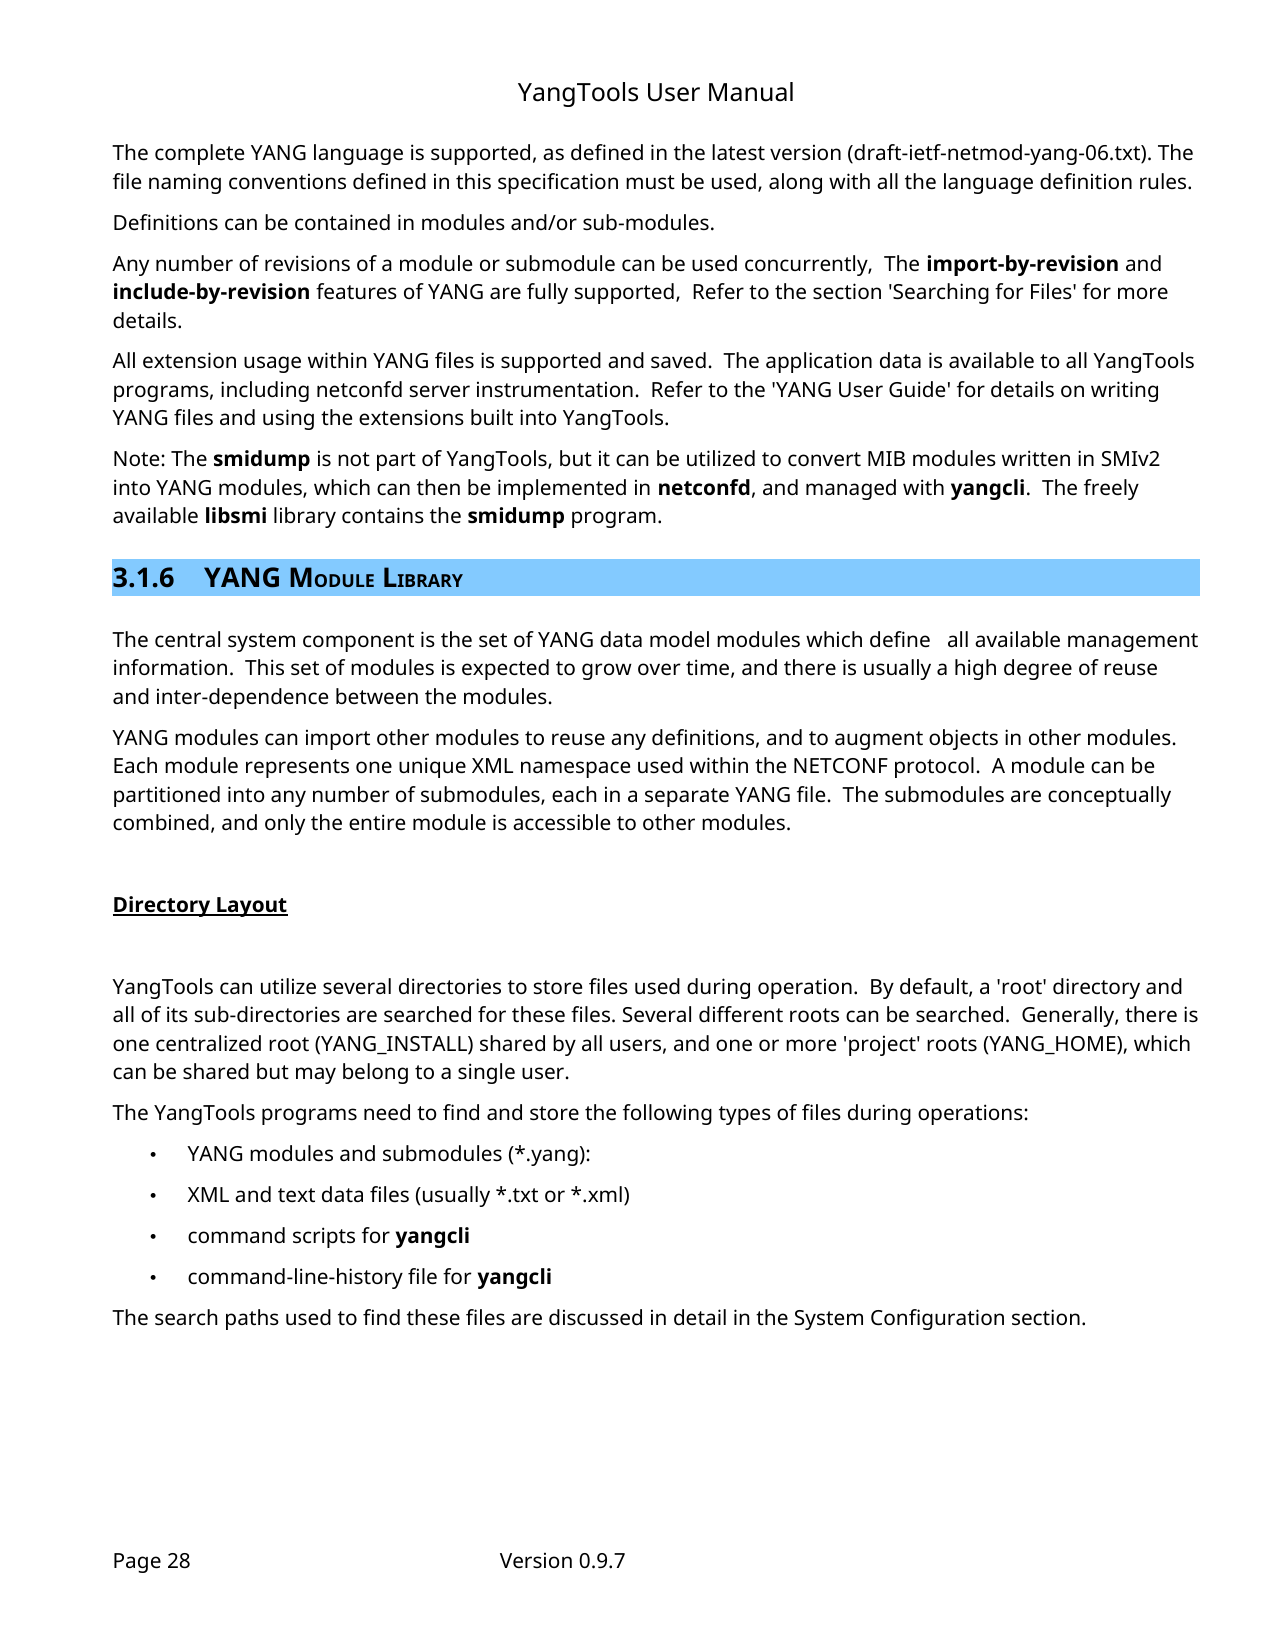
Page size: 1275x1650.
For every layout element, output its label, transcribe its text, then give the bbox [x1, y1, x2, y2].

text The YangTools programs need to find and store the following types of files during operations: [112, 1098, 1200, 1127]
text The central system component is the set of YANG data model modules which define all available management information. This set of modules is expected to grow over time, and there is usually a high degree of reuse and inter-dependence between the modules. [112, 625, 1200, 710]
text The complete YANG language is supported, as defined in the latest version (draft-ietf-netmod-yang-06.txt). The file naming conventions defined in this specification must be used, along with all the language definition rules. [112, 138, 1200, 195]
text YANG modules can import other modules to reuse any definitions, and to augment objects in other modules. Each module represents one unique XML namespace used within the NETCONF protocol. A module can be partitioned into any number of submodules, each in a separate YANG file. The submodules are conceptually combined, and only the entire module is accessible to other modules. [112, 723, 1200, 837]
text All extension usage within YANG files is supported and saved. The application data is available to all YangTools programs, including netconfd server instrumentation. Refer to the 'YANG User Guide' for details on writing YANG files and using the extensions built into YangTools. [112, 347, 1200, 432]
list YANG modules and submodules (*.yang): [150, 1139, 1200, 1167]
list command scripts for yangcli [150, 1221, 1200, 1249]
text Directory Layout [112, 890, 1200, 918]
list command-line-history file for yangcli [150, 1262, 1200, 1290]
subtitle YANG Module Library [112, 559, 1200, 596]
text The search paths used to find these files are discussed in detail in the System Configuration section. [112, 1303, 1200, 1331]
text Note: The smidump is not part of YangTools, but it can be utilized to convert MIB modules written in SMIv2 into YANG modules, which can then be implemented in netconfd, and managed with yangcli. The freely available libsmi library contains the smidump program. [112, 444, 1200, 530]
text Definitions can be contained in modules and/or sub-modules. [112, 208, 1200, 236]
list XML and text data files (usually *.txt or *.xml) [150, 1180, 1200, 1208]
text YangTools can utilize several directories to store files used during operation. By default, a 'root' directory and all of its sub-directories are searched for these files. Several different roots can be searched. Generally, there is one centralized root (YANG_INSTALL) shared by all users, and one or more 'project' roots (YANG_HOME), which can be shared but may belong to a single user. [112, 972, 1200, 1086]
text Any number of revisions of a module or submodule can be used concurrently, The import-by-revision and include-by-revision features of YANG are fully supported, Refer to the section 'Searching for Files' for more details. [112, 249, 1200, 334]
